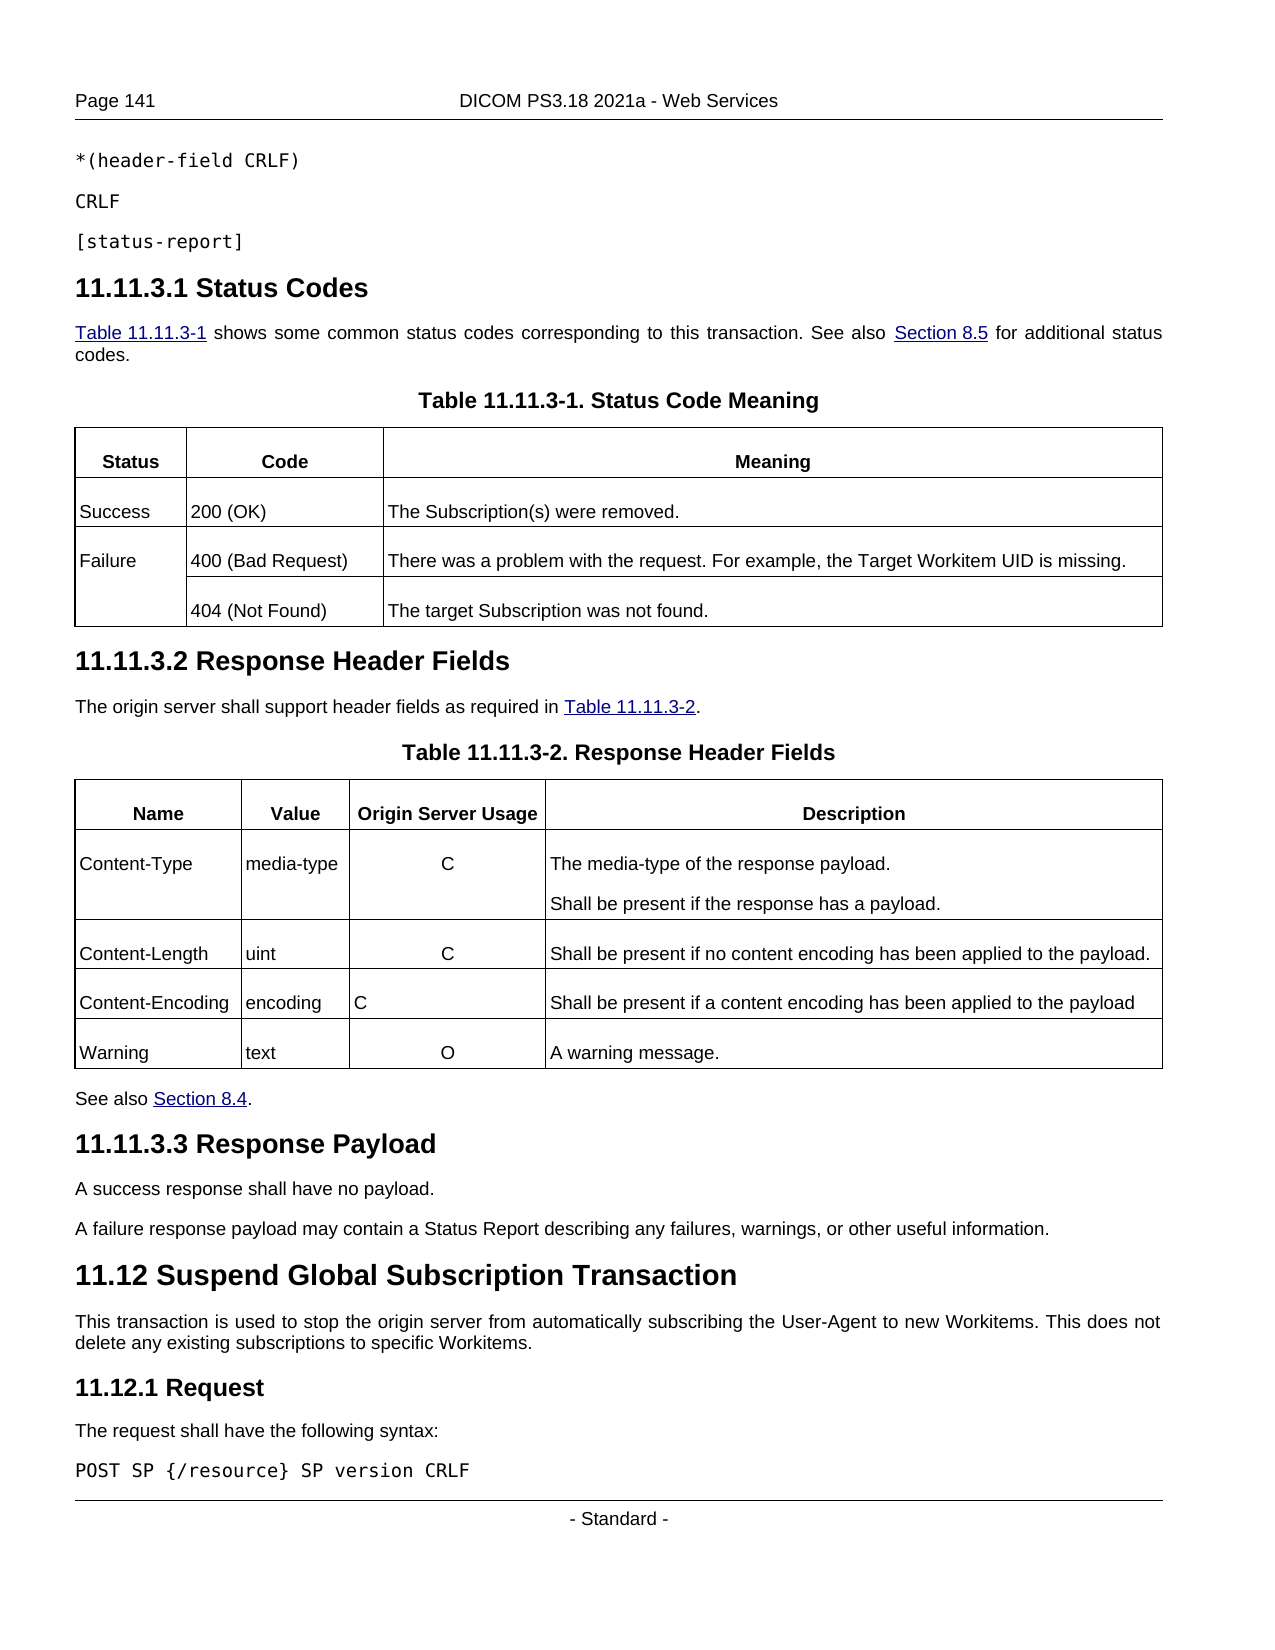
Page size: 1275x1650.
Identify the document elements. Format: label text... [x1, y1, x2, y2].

table_cell The target Subscription was not found. [384, 577, 1162, 626]
text [status-report] [75, 231, 1162, 253]
text The request shall have the following syntax: [75, 1420, 1162, 1442]
table_cell 400 (Bad Request) [187, 527, 383, 576]
table_header Status [76, 428, 186, 477]
table_cell text [242, 1019, 349, 1068]
table_cell Content-Type [76, 830, 241, 918]
table_header Origin Server Usage [350, 780, 545, 828]
table_cell There was a problem with the request. For example, the Target Workitem UID is missing. [384, 527, 1162, 576]
table_cell 404 (Not Found) [187, 577, 383, 626]
text A failure response payload may contain a Status Report describing any failures, warnings, or other useful information. [75, 1218, 1162, 1239]
text See also Section 8.4. [75, 1087, 1162, 1109]
table_header Name [76, 780, 241, 828]
text CRLF [75, 191, 1162, 212]
text The origin server shall support header fields as required in Table 11.11.3-2. [75, 695, 1162, 717]
table_cell Shall be present if a content encoding has been applied to the payload [546, 969, 1162, 1018]
text Table 11.11.3-1 shows some common status codes corresponding to this transaction. See also Section 8.5 for additional status codes. [75, 322, 1162, 365]
table_header Description [546, 780, 1162, 828]
table_cell A warning message. [546, 1019, 1162, 1068]
text POST SP {/resource} SP version CRLF [75, 1460, 1162, 1482]
text This transaction is used to stop the origin server from automatically subscribing the User-Agent to new Workitems. This does not delete any existing subscriptions to specific Workitems. [75, 1311, 1162, 1354]
text 11.12 Suspend Global Subscription Transaction [75, 1258, 1162, 1292]
text 11.11.3.2 Response Header Fields [75, 645, 1162, 677]
table_cell Failure [76, 527, 186, 626]
table_header Meaning [384, 428, 1162, 477]
table_header Value [242, 780, 349, 828]
table_header Code [187, 428, 383, 477]
table_cell encoding [242, 969, 349, 1018]
table_cell Content-Length [76, 920, 241, 968]
table_cell C [350, 969, 545, 1018]
text Table 11.11.3-2. Response Header Fields [75, 739, 1162, 765]
table_cell Content-Encoding [76, 969, 241, 1018]
table_cell The media-type of the response payload. Shall be present if the response has a payload. [546, 830, 1162, 918]
text *(header-field CRLF) [75, 150, 1162, 172]
table_cell Success [76, 478, 186, 526]
text A success response shall have no payload. [75, 1178, 1162, 1199]
table_cell media-type [242, 830, 349, 918]
table_cell The Subscription(s) were removed. [384, 478, 1162, 526]
text 11.11.3.1 Status Codes [75, 272, 1162, 303]
text Table 11.11.3-1. Status Code Meaning [75, 387, 1162, 413]
table_cell Shall be present if no content encoding has been applied to the payload. [546, 920, 1162, 968]
text 11.11.3.3 Response Payload [75, 1128, 1162, 1159]
table_cell C [350, 920, 545, 968]
text 11.12.1 Request [75, 1372, 1162, 1401]
table_cell 200 (OK) [187, 478, 383, 526]
table_cell uint [242, 920, 349, 968]
table_cell O [350, 1019, 545, 1068]
table_cell C [350, 830, 545, 918]
table_cell Warning [76, 1019, 241, 1068]
